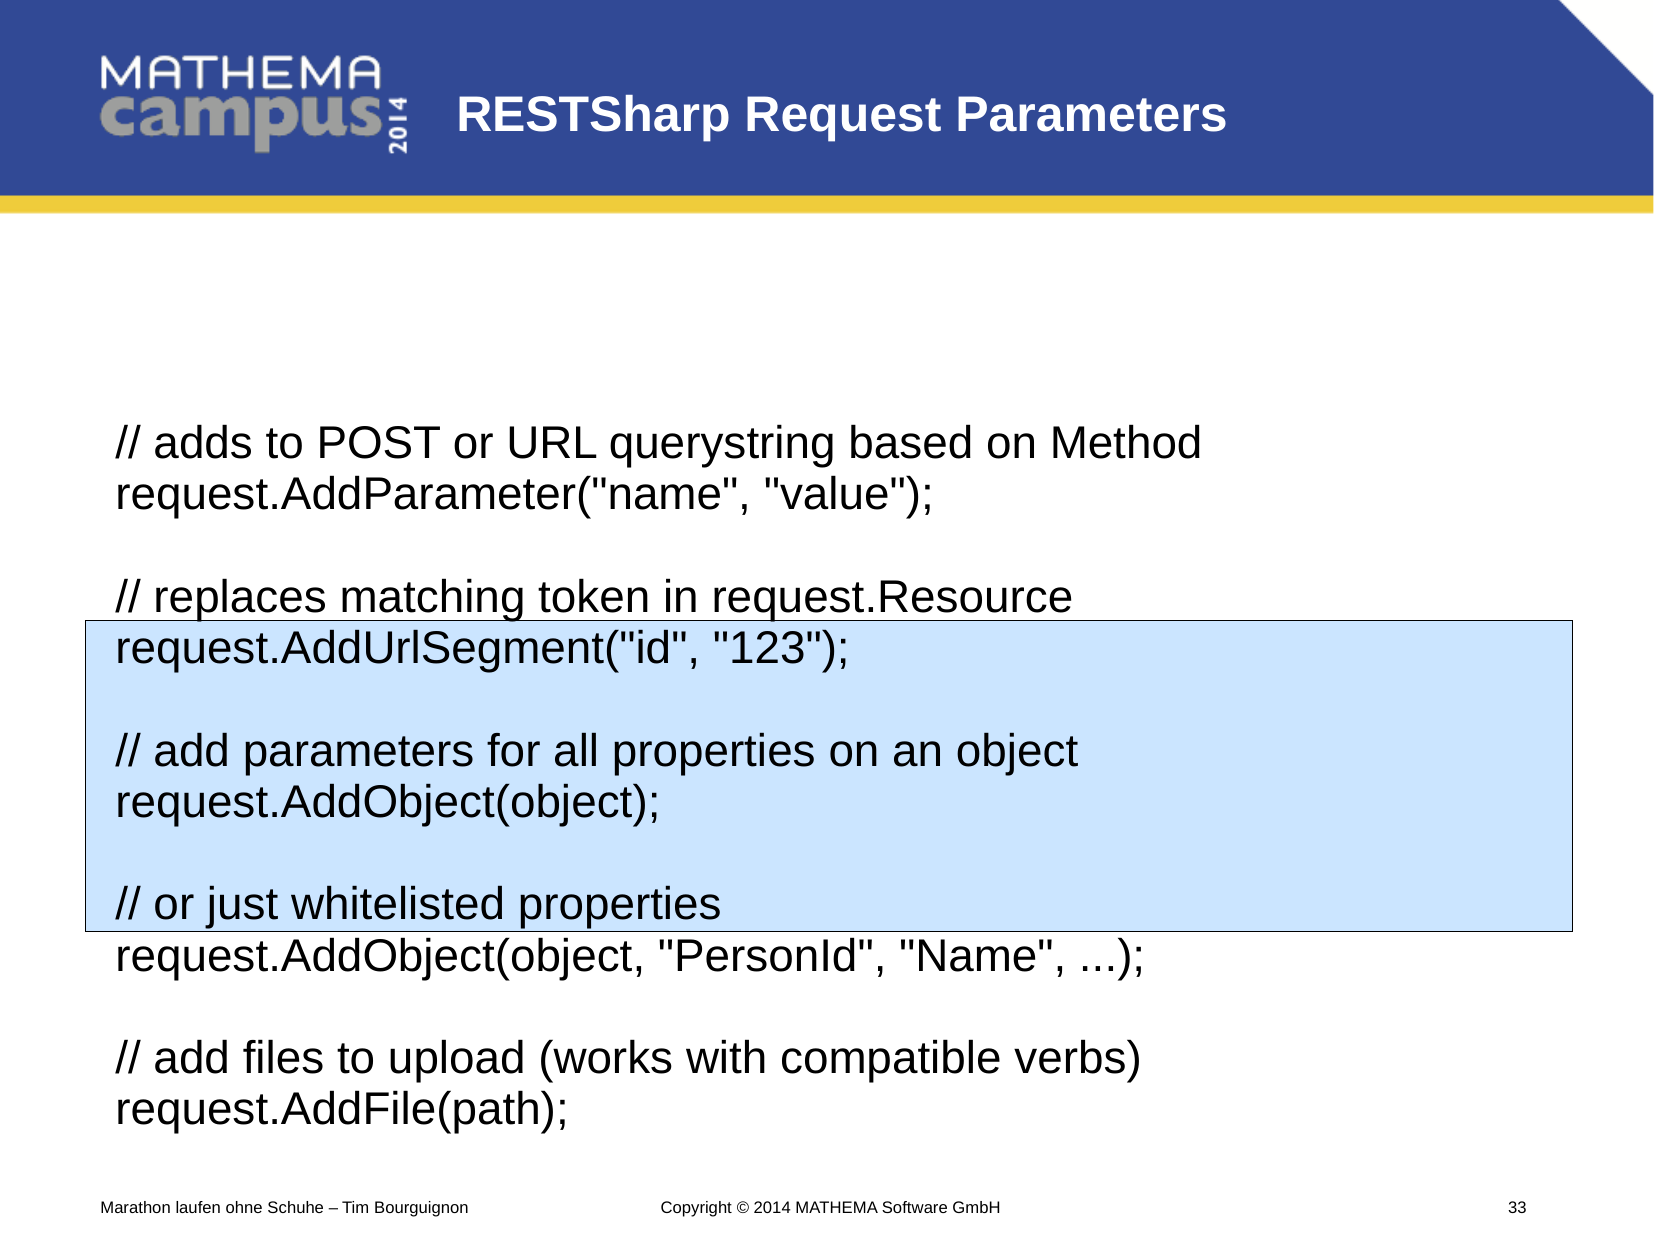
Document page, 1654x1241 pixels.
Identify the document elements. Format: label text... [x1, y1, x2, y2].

title RESTSharp Request Parameters [456, 68, 1528, 160]
text_box // adds to POST or URL querystring based on Method request.AddParameter("name", "value"); // replaces matching token in request.Resource request.AddUrlSegment("id", "123"); // add parameters for all properties on an object request.AddObject(object); // or just whitelisted properties request.AddObject(object, "PersonId", "Name", ...); // add files to upload (works with compatible verbs) request.AddFile(path); [85, 620, 1573, 932]
picture [0, 0, 1654, 217]
